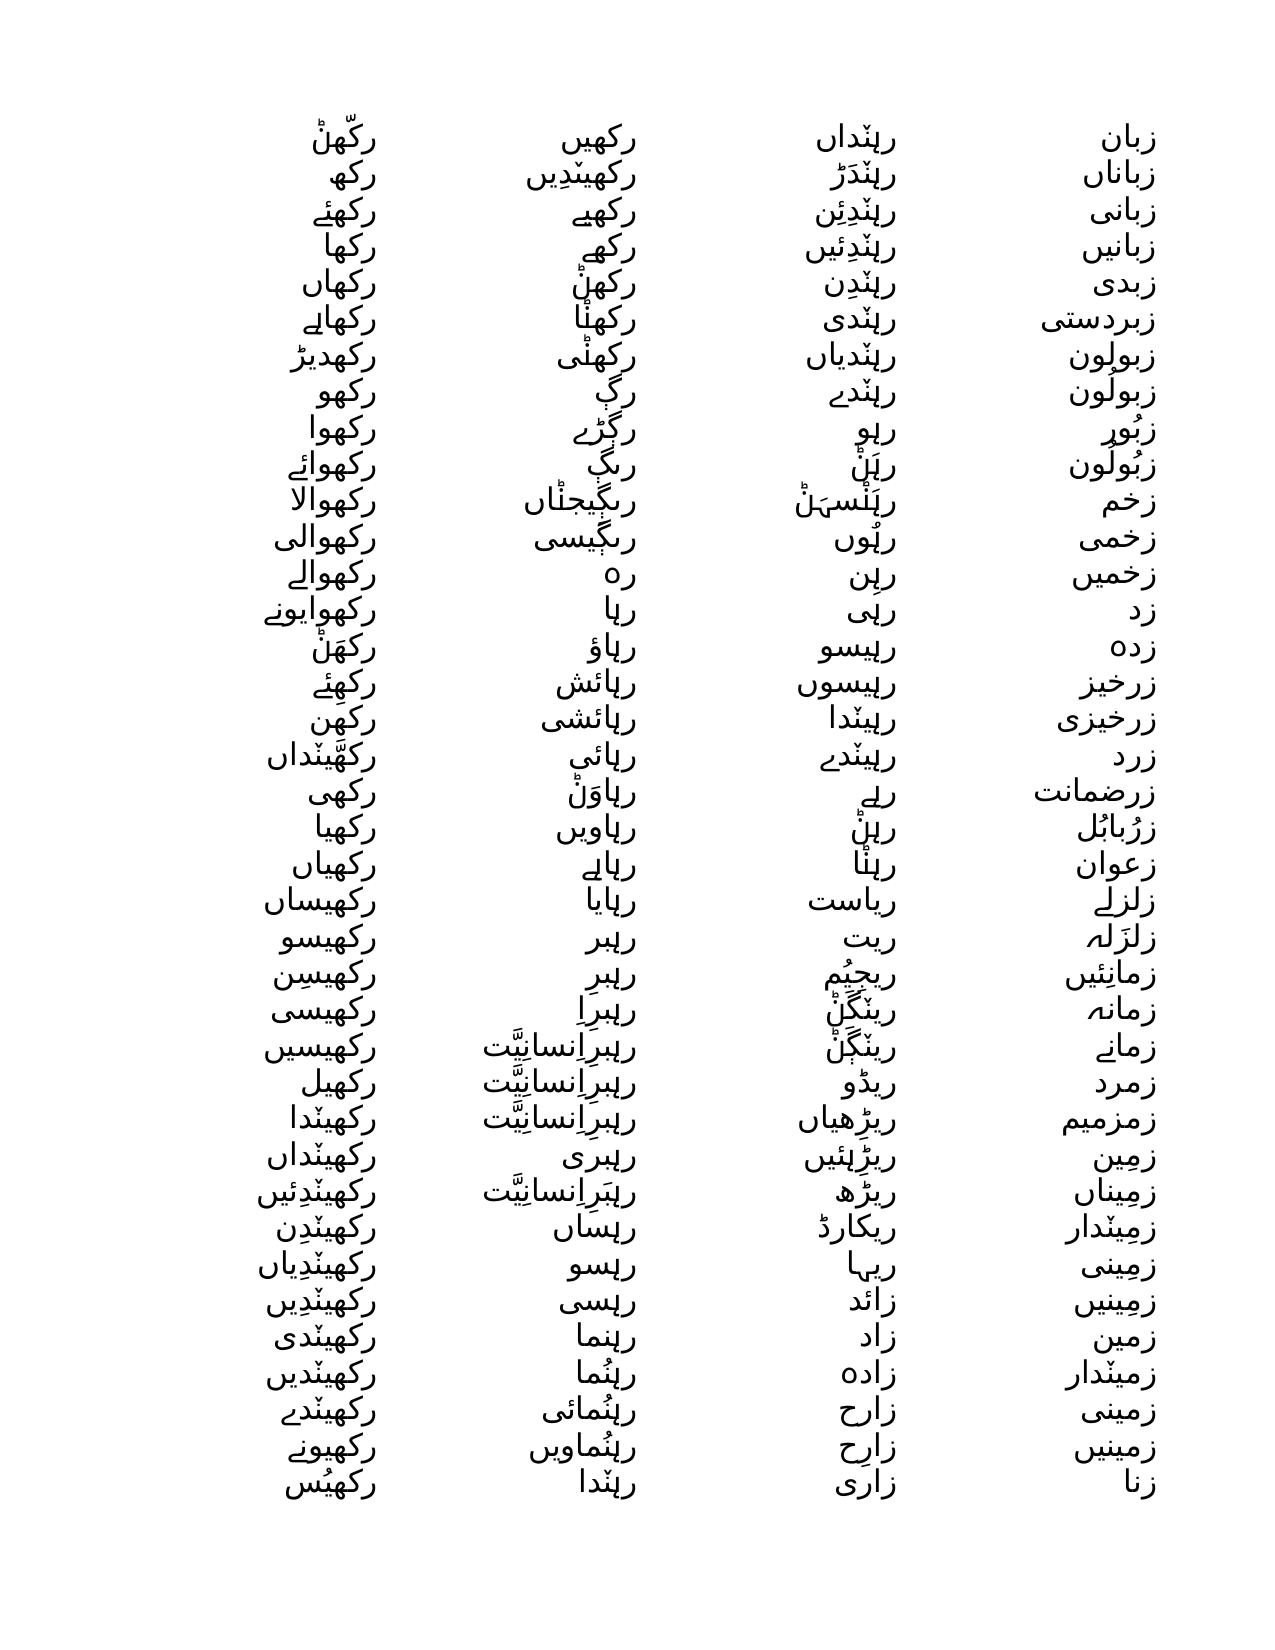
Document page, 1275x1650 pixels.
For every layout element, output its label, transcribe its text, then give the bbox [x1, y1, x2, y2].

text رکھوالا [118, 482, 378, 518]
text رہبرِاِنسانِیَّت [378, 1027, 637, 1063]
text رہاؤ [378, 627, 637, 663]
text ریکارڈ [637, 1209, 897, 1245]
text رکھوایونے [118, 591, 378, 627]
text زعوان [897, 845, 1157, 882]
text زبولون [897, 336, 1157, 373]
text رہائشی [378, 700, 637, 736]
text زبانیں [897, 227, 1157, 263]
text زمینیں [897, 1427, 1157, 1463]
text رہنٚدِن [637, 263, 897, 300]
text رہبرِ‎اِنسانِیَّت [378, 1063, 637, 1100]
text رکھدیڑ [118, 336, 378, 373]
text زبان [897, 118, 1157, 154]
text رکھینٚدا [118, 1100, 378, 1136]
text رکھئے [118, 191, 378, 227]
text رکھّینٚداں [118, 736, 378, 772]
text زرد [897, 736, 1157, 772]
text زمزمیم [897, 1100, 1157, 1136]
text زبردستی [897, 300, 1157, 336]
text ریڑھ [637, 1172, 897, 1209]
text رہسی [378, 1281, 637, 1318]
text ریڑِہئیں [637, 1136, 897, 1172]
text زخم [897, 482, 1157, 518]
text رکھیا [118, 809, 378, 845]
text رکھاں [118, 263, 378, 300]
text رکھیںٚدِیں [378, 154, 637, 191]
text رہنُمائی [378, 1391, 637, 1427]
text زدہ [897, 627, 1157, 663]
text رکھے [378, 227, 637, 263]
text رکھیسی [118, 991, 378, 1027]
text رکھݨا [378, 300, 637, 336]
text زمِینی [897, 1245, 1157, 1281]
text زارِح [637, 1427, 897, 1463]
text رہنٚدَڑ [637, 154, 897, 191]
text رکھوا [118, 409, 378, 445]
text رکھیل [118, 1063, 378, 1100]
text رہُوں [637, 518, 897, 554]
text زمین [897, 1318, 1157, 1354]
text رہے [637, 772, 897, 809]
text رکھیسیں [118, 1027, 378, 1063]
text رہیسو [637, 627, 897, 663]
text رہنٚداں [637, 118, 897, 154]
text رکھینٚدِن [118, 1209, 378, 1245]
text رںڳ [378, 445, 637, 482]
text رہنُماویں [378, 1427, 637, 1463]
text زباناں [897, 154, 1157, 191]
text رڳ [378, 373, 637, 409]
text رکھِن [118, 700, 378, 736]
text رہاوَݨ [378, 772, 637, 809]
text رہا [378, 591, 637, 627]
text رہی [637, 591, 897, 627]
text رکھیاں [118, 845, 378, 882]
text رکھینٚدِیں [118, 1281, 378, 1318]
text زمینی [897, 1391, 1157, 1427]
text رہبرِاِ [378, 991, 637, 1027]
text زمِینیں [897, 1281, 1157, 1318]
text ریجِیُم [637, 954, 897, 991]
text رہَݨ [637, 445, 897, 482]
text رہنٚدِئیں [637, 227, 897, 263]
text زائد [637, 1281, 897, 1318]
text رہنٚدا [378, 1463, 637, 1499]
text رکھَݨ [118, 627, 378, 663]
text رہائش [378, 663, 637, 700]
text زمینٚدار [897, 1354, 1157, 1391]
text زبُور [897, 409, 1157, 445]
text رہبرِ [378, 954, 637, 991]
text ریاست [637, 882, 897, 918]
text رہبری [378, 1136, 637, 1172]
text رہنٚدی [637, 300, 897, 336]
text رہَݨسہَݨ [637, 482, 897, 518]
text رںڳِیجݨاں [378, 482, 637, 518]
text رںڳیسی [378, 518, 637, 554]
text رہینٚدے [637, 736, 897, 772]
text رکھا [118, 227, 378, 263]
text رکھی [118, 772, 378, 809]
text زخمی [897, 518, 1157, 554]
text ریڑِھیاں [637, 1100, 897, 1136]
text زمِینٚدار [897, 1209, 1157, 1245]
text رہنُما [378, 1354, 637, 1391]
text رکھینٚدِئیں [118, 1172, 378, 1209]
text رکھیُس [118, 1463, 378, 1499]
text رکّھݨ [118, 118, 378, 154]
text زاد [637, 1318, 897, 1354]
text زارح [637, 1391, 897, 1427]
text زرضمانت [897, 772, 1157, 809]
text رکھیسِن [118, 954, 378, 991]
text زد [897, 591, 1157, 627]
text رہسو [378, 1245, 637, 1281]
text رکھاہے [118, 300, 378, 336]
text رہبر [378, 918, 637, 954]
text زمِین [897, 1136, 1157, 1172]
text ریت [637, 918, 897, 954]
text زبولُون [897, 373, 1157, 409]
text رہبرِ﻿اِنسانِیَّت [378, 1100, 637, 1136]
text زرخیزی [897, 700, 1157, 736]
text رکھینٚدِیاں [118, 1245, 378, 1281]
text رہاہے [378, 845, 637, 882]
text رکھیے [378, 191, 637, 227]
text زبانی [897, 191, 1157, 227]
text زاری [637, 1463, 897, 1499]
text رکھیساں [118, 882, 378, 918]
text رہائی [378, 736, 637, 772]
text ریہا [637, 1245, 897, 1281]
text رکھینٚدیں [118, 1354, 378, 1391]
text زمانے [897, 1027, 1157, 1063]
text زخمیں [897, 554, 1157, 591]
text رہایا [378, 882, 637, 918]
text رہینٚدا [637, 700, 897, 736]
text رہنٚدے [637, 373, 897, 409]
text رہنٚدِئِن [637, 191, 897, 227]
text رکھݨ [378, 263, 637, 300]
text زمِیناں [897, 1172, 1157, 1209]
text زرخیز [897, 663, 1157, 700]
text زلزَلہ [897, 918, 1157, 954]
text رہݨا [637, 845, 897, 882]
text زبُولُون [897, 445, 1157, 482]
text زمانہ [897, 991, 1157, 1027]
text رکھ [118, 154, 378, 191]
text رہِن [637, 554, 897, 591]
text رہساں [378, 1209, 637, 1245]
text رکھیسو [118, 918, 378, 954]
text رکھینٚدی [118, 1318, 378, 1354]
text رہ [378, 554, 637, 591]
text زبدی [897, 263, 1157, 300]
text رہݨ [637, 809, 897, 845]
text رہیسوں [637, 663, 897, 700]
text رکھوالی [118, 518, 378, 554]
text رکھو [118, 373, 378, 409]
text زنا [897, 1463, 1157, 1499]
text رہنما [378, 1318, 637, 1354]
text رڳڑے [378, 409, 637, 445]
text رکھوالے [118, 554, 378, 591]
text رہو [637, 409, 897, 445]
text رکھینٚدے [118, 1391, 378, 1427]
text ریڈو [637, 1063, 897, 1100]
text زلزلے [897, 882, 1157, 918]
text زمرد [897, 1063, 1157, 1100]
text رکھِئے [118, 663, 378, 700]
text رہبَرِاِنسانِیَّت [378, 1172, 637, 1209]
text رکھوائے [118, 445, 378, 482]
text رکھیونے [118, 1427, 378, 1463]
text رینٚڳَݨ [637, 1027, 897, 1063]
text رکھݨی [378, 336, 637, 373]
text زرُبابُل [897, 809, 1157, 845]
text رہنٚدیاں [637, 336, 897, 373]
text رینٚگَݨ [637, 991, 897, 1027]
text رہاویں [378, 809, 637, 845]
text رکھیں [378, 118, 637, 154]
text زادہ [637, 1354, 897, 1391]
text رکھینٚداں [118, 1136, 378, 1172]
text زمانِئیں [897, 954, 1157, 991]
